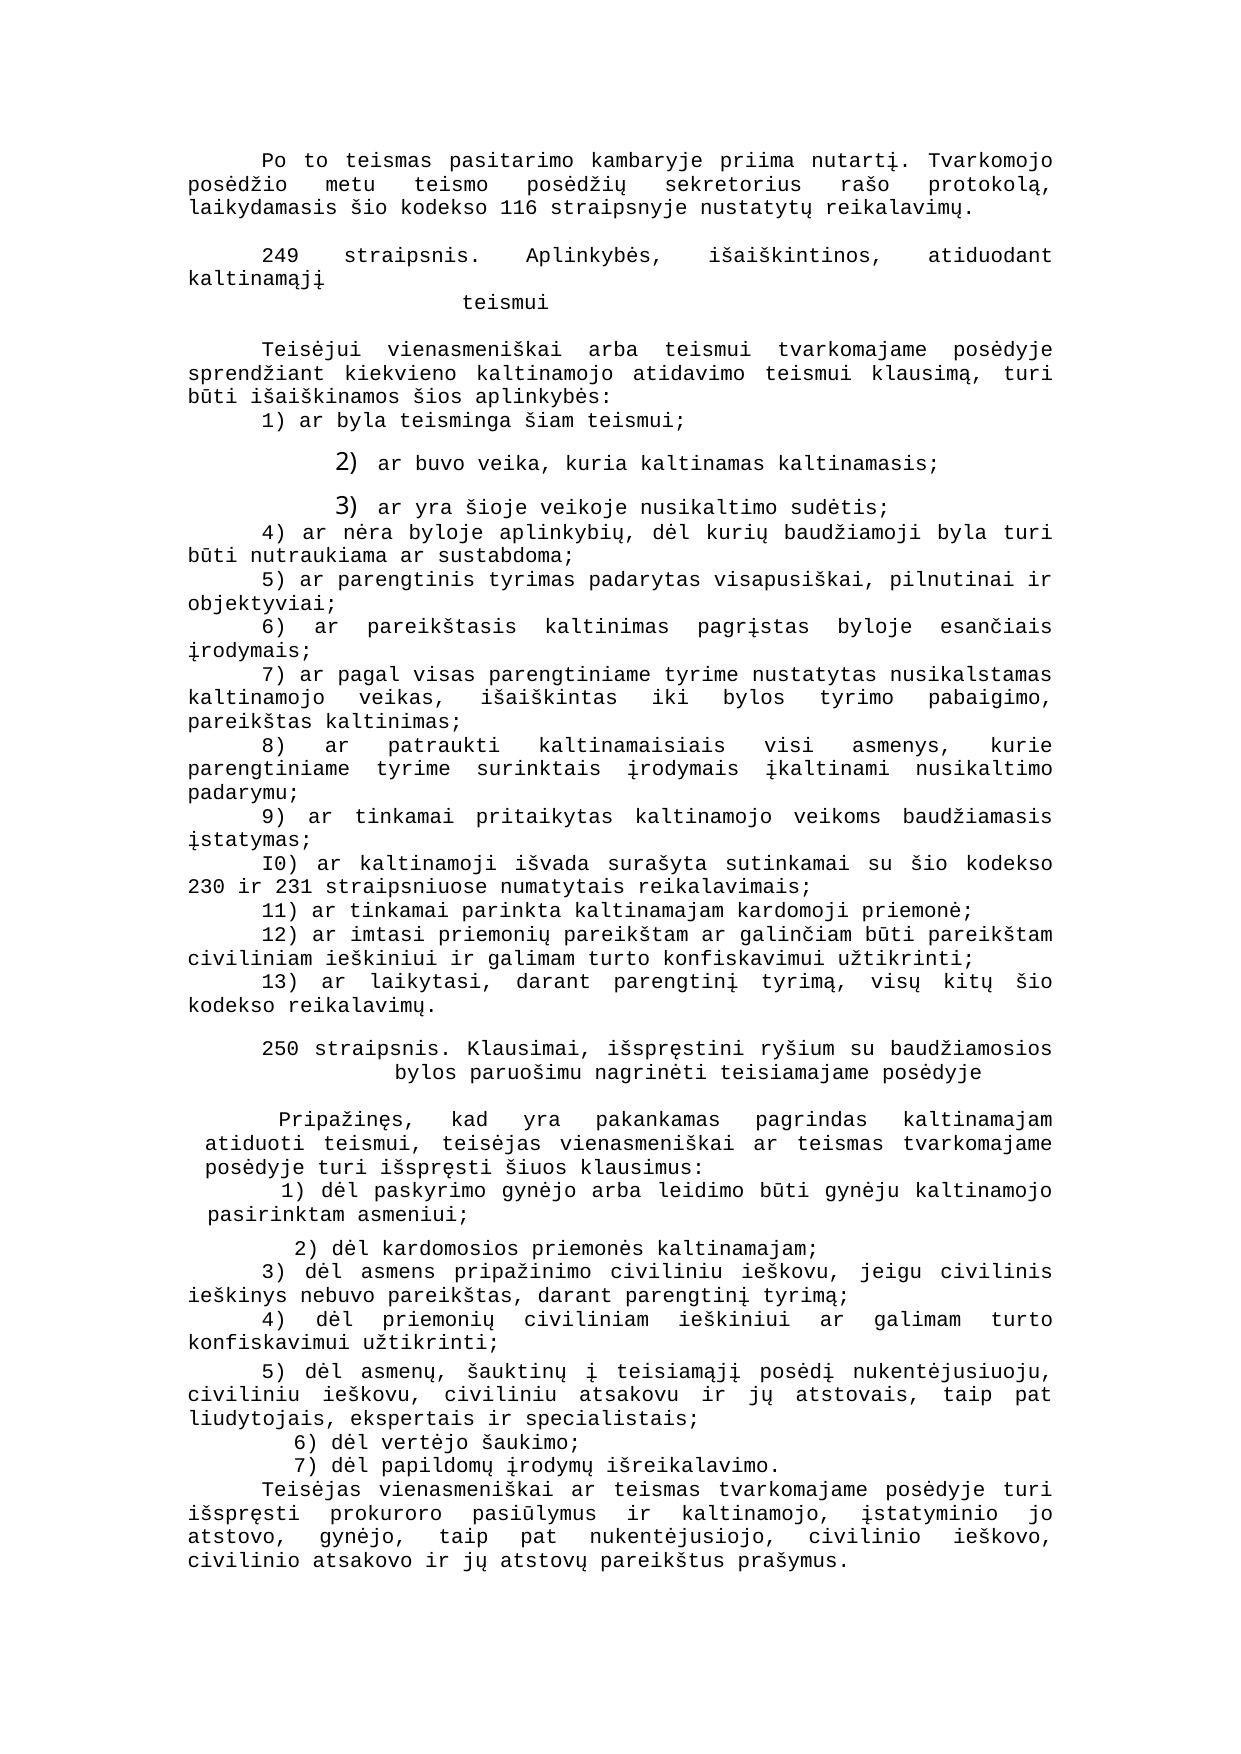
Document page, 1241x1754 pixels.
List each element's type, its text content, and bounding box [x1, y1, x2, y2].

text 7) ar pagal visas parengtiniame tyrime nustatytas nusikalstamas kaltinamojo veikas, išaiškintas iki bylos tyrimo pabaigimo, pareikštas kaltinimas; [187, 664, 1053, 735]
text 6) dėl vertėjo šaukimo; [219, 1432, 1053, 1455]
text 11) ar tinkamai parinkta kaltinamajam kardomoji priemonė; [187, 900, 1053, 924]
text 250 straipsnis. Klausimai, išspręstini ryšium su baudžiamosios bylos paruošimu nagrinėti teisiamajame posėdyje [261, 1038, 1053, 1086]
text 8) ar patraukti kaltinamaisiais visi asmenys, kurie parengtiniame tyrime surinktais įrodymais įkaltinami nusikaltimo padarymu; [187, 735, 1053, 806]
text 12) ar imtasi priemonių pareikštam ar galinčiam būti pareikštam civiliniam ieškiniui ir galimam turto konfiskavimui užtikrinti; [187, 924, 1053, 971]
text 1) dėl paskyrimo gynėjo arba leidimo būti gynėju kaltinamojo pasirinktam asmeniui; [207, 1180, 1053, 1228]
text 4) ar nėra byloje aplinkybių, dėl kurių baudžiamoji byla turi būti nutraukiama ar sustabdoma; [187, 522, 1053, 569]
text 5) dėl asmenų, šauktinų į teisiamąjį posėdį nukentėjusiuoju, civiliniu ieškovu, civiliniu atsakovu ir jų atstovais, taip pat liudytojais, ekspertais ir specialistais; [187, 1361, 1053, 1432]
text I0) ar kaltinamoji išvada surašyta sutinkamai su šio kodekso 230 ir 231 straipsniuose numatytais reikalavimais; [187, 853, 1053, 900]
list ar buvo veika, kuria kaltinamas kaltinamasis; [261, 444, 1053, 478]
text 6) ar pareikštasis kaltinimas pagrįstas byloje esančiais įrodymais; [187, 616, 1053, 664]
text 4) dėl priemonių civiliniam ieškiniui ar galimam turto konfiskavimui užtikrinti; [187, 1308, 1053, 1356]
text Pripažinęs, kad yra pakankamas pagrindas kaltinamajam atiduoti teismui, teisėjas vienasmeniškai ar teismas tvarkomajame posėdyje turi išspręsti šiuos klausimus: [204, 1109, 1053, 1180]
text teismui [187, 292, 1053, 316]
text 3) dėl asmens pripažinimo civiliniu ieškovu, jeigu civilinis ieškinys nebuvo pareikštas, darant parengtinį tyrimą; [187, 1261, 1053, 1308]
text 249 straipsnis. Aplinkybės, išaiškintinos, atiduodant kaltinamąjį [187, 244, 1053, 292]
text 1) ar byla teisminga šiam teismui; [187, 410, 1053, 434]
text 5) ar parengtinis tyrimas padarytas visapusiškai, pilnutinai ir objektyviai; [187, 569, 1053, 616]
text 9) ar tinkamai pritaikytas kaltinamojo veikoms baudžiamasis įstatymas; [187, 806, 1053, 853]
text 13) ar laikytasi, darant parengtinį tyrimą, visų kitų šio kodekso reikalavimų. [187, 971, 1053, 1018]
text 7) dėl papildomų įrodymų išreikalavimo. [219, 1455, 1053, 1479]
text 2) dėl kardomosios priemonės kaltinamajam; [220, 1238, 1053, 1261]
text Teisėjas vienasmeniškai ar teismas tvarkomajame posėdyje turi išspręsti prokuroro pasiūlymus ir kaltinamojo, įstatyminio jo atstovo, gynėjo, taip pat nukentėjusiojo, civilinio ieškovo, civilinio atsakovo ir jų atstovų pareikštus prašymus. [187, 1479, 1053, 1574]
list ar yra šioje veikoje nusikaltimo sudėtis; [261, 488, 1053, 522]
text Po to teismas pasitarimo kambaryje priima nutartį. Tvarkomojo posėdžio metu teismo posėdžių sekretorius rašo protokolą, laikydamasis šio kodekso 116 straipsnyje nustatytų reikalavimų. [187, 150, 1053, 221]
text Teisėjui vienasmeniškai arba teismui tvarkomajame posėdyje sprendžiant kiekvieno kaltinamojo atidavimo teismui klausimą, turi būti išaiškinamos šios aplinkybės: [187, 339, 1053, 410]
